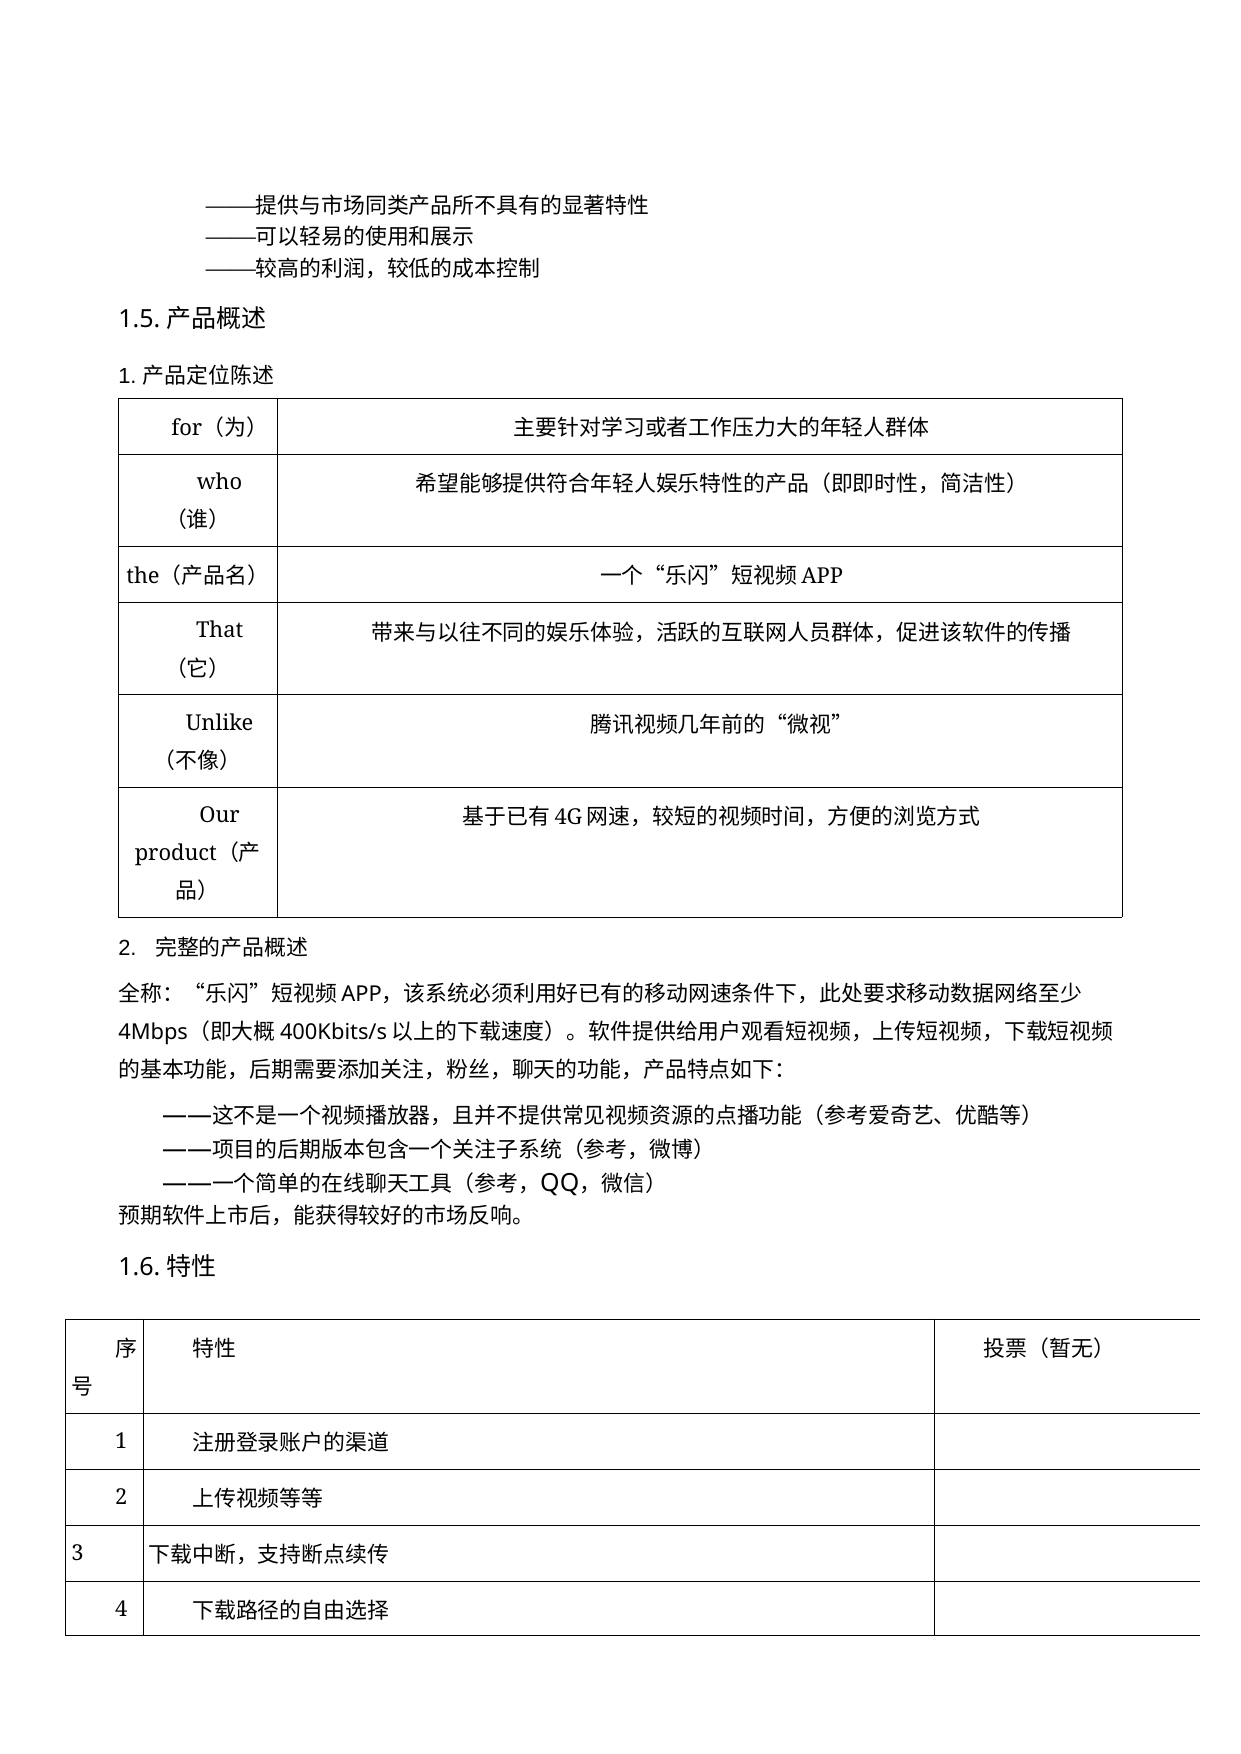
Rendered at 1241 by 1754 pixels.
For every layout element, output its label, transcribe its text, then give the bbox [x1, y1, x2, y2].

table_cell 2 [66, 1470, 143, 1525]
subtitle 产品概述 [118, 299, 1122, 335]
subtitle 产品定位陈述 [118, 354, 1122, 390]
table_cell the（产品名） [119, 547, 277, 602]
table_cell 希望能够提供符合年轻人娱乐特性的产品（即即时性，简洁性） [278, 455, 1122, 546]
table_header 主要针对学习或者工作压力大的年轻人群体 [278, 399, 1122, 454]
table_cell 1 [66, 1414, 143, 1469]
table_cell 3 [66, 1526, 143, 1581]
table_cell 一个“乐闪”短视频APP [278, 547, 1122, 602]
table_header 特性 [144, 1320, 934, 1413]
text ——项目的后期版本包含一个关注子系统（参考，微博） [118, 1130, 1122, 1164]
table_cell 上传视频等等 [144, 1470, 934, 1525]
table_cell Unlike（不像） [119, 695, 277, 787]
table_header 投票（暂无） [935, 1320, 1199, 1413]
table_cell who（谁） [119, 455, 277, 546]
text ——可以轻易的使用和展示 [118, 219, 1122, 251]
table_cell [935, 1526, 1199, 1581]
table_cell 注册登录账户的渠道 [144, 1414, 934, 1469]
table_cell 带来与以往不同的娱乐体验，活跃的互联网人员群体，促进该软件的传播 [278, 603, 1122, 694]
table_cell 下载中断，支持断点续传 [144, 1526, 934, 1581]
text ——较高的利润，较低的成本控制 [118, 251, 1122, 283]
text ——提供与市场同类产品所不具有的显著特性 [118, 188, 1122, 219]
text ——一个简单的在线聊天工具（参考，QQ，微信） [118, 1164, 1122, 1198]
text ——这不是一个视频播放器，且并不提供常见视频资源的点播功能（参考爱奇艺、优酷等） [118, 1096, 1122, 1130]
table_cell [935, 1582, 1199, 1635]
text 全称：“乐闪”短视频APP，该系统必须利用好已有的移动网速条件下，此处要求移动数据网络至少4Mbps（即大概400Kbits/s以上的下载速度）。软件提供给用户观看短视频，上传短视频，下载短视频的基本功能，后期需要添加关注，粉丝，聊天的功能，产品特点如下： [118, 976, 1122, 1084]
table_cell [935, 1414, 1199, 1469]
text 预期软件上市后，能获得较好的市场反响。 [118, 1198, 1122, 1230]
table_cell 下载路径的自由选择 [144, 1582, 934, 1635]
table_cell Our product（产品） [119, 788, 277, 917]
table_header for（为） [119, 399, 277, 454]
subtitle 完整的产品概述 [118, 929, 1122, 963]
table_header 序号 [66, 1320, 143, 1413]
table_cell 基于已有4G网速，较短的视频时间，方便的浏览方式 [278, 788, 1122, 917]
subtitle 特性 [118, 1246, 1122, 1283]
table_cell That（它） [119, 603, 277, 694]
table_cell [935, 1470, 1199, 1525]
table_cell 4 [66, 1582, 143, 1635]
table_cell 腾讯视频几年前的“微视” [278, 695, 1122, 787]
